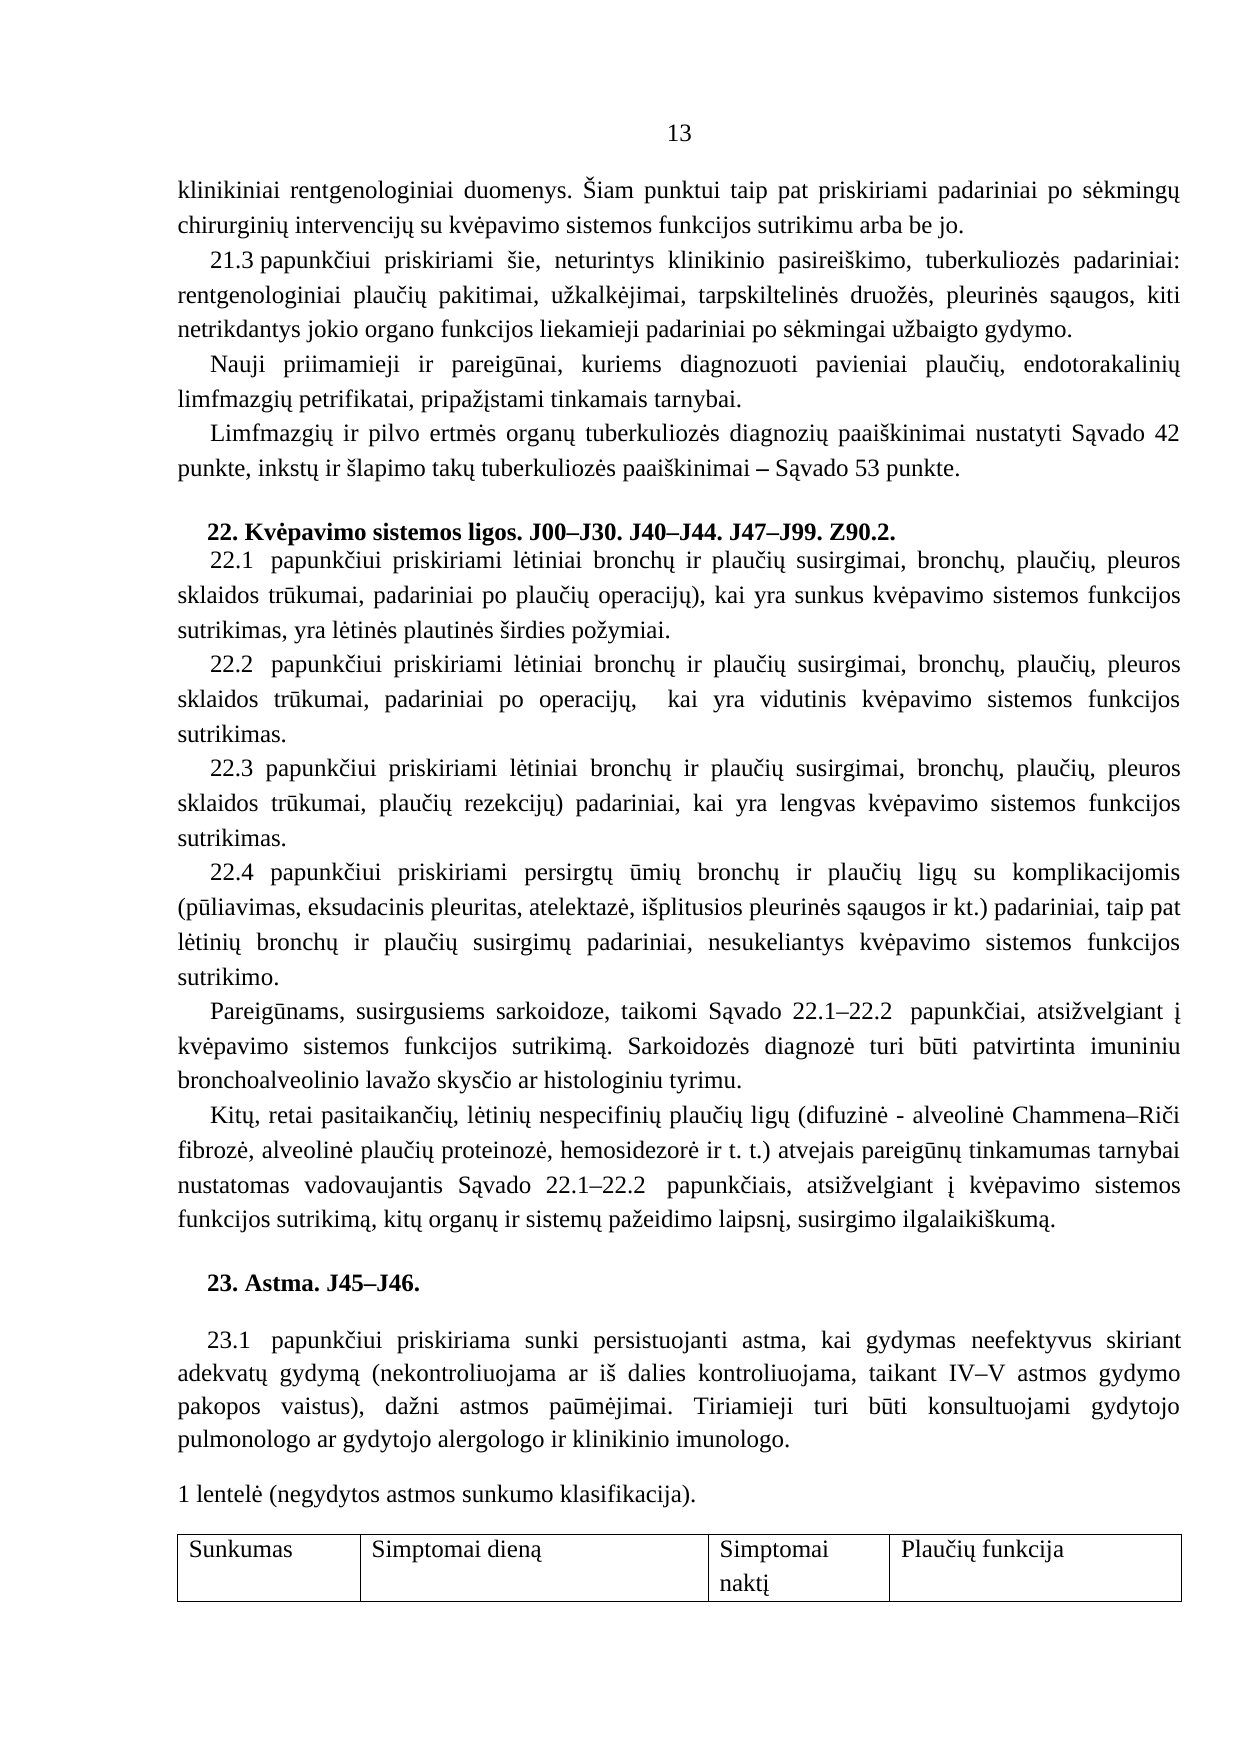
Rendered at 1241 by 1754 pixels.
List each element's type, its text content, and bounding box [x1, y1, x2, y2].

table_header Simptomai dieną [361, 1535, 708, 1601]
text 22.3 papunkčiui priskiriami lėtiniai bronchų ir plaučių susirgimai, bronchų, plaučių, pleuros sklaidos trūkumai, plaučių rezekcijų) padariniai, kai yra lengvas kvėpavimo sistemos funkcijos sutrikimas. [177, 753, 1181, 852]
text 23. Astma. J45–J46. [177, 1268, 1181, 1297]
table_header Plaučių funkcija [890, 1535, 1181, 1601]
text 23.1 papunkčiui priskiriama sunki persistuojanti astma, kai gydymas neefektyvus skiriant adekvatų gydymą (nekontroliuojama ar iš dalies kontroliuojama, taikant IV–V astmos gydymo pakopos vaistus), dažni astmos paūmėjimai. Tiriamieji turi būti konsultuojami gydytojo pulmonologo ar gydytojo alergologo ir klinikinio imunologo. [177, 1325, 1181, 1453]
text 21.3 papunkčiui priskiriami šie, neturintys klinikinio pasireiškimo, tuberkuliozės padariniai: rentgenologiniai plaučių pakitimai, užkalkėjimai, tarpskiltelinės druožės, pleurinės sąaugos, kiti netrikdantys jokio organo funkcijos liekamieji padariniai po sėkmingai užbaigto gydymo. [177, 245, 1181, 343]
text 22.1 papunkčiui priskiriami lėtiniai bronchų ir plaučių susirgimai, bronchų, plaučių, pleuros sklaidos trūkumai, padariniai po plaučių operacijų), kai yra sunkus kvėpavimo sistemos funkcijos sutrikimas, yra lėtinės plautinės širdies požymiai. [177, 545, 1181, 643]
text 22.2 papunkčiui priskiriami lėtiniai bronchų ir plaučių susirgimai, bronchų, plaučių, pleuros sklaidos trūkumai, padariniai po operacijų, kai yra vidutinis kvėpavimo sistemos funkcijos sutrikimas. [177, 649, 1181, 747]
table_header Simptomai naktį [709, 1535, 889, 1601]
text 1 lentelė (negydytos astmos sunkumo klasifikacija). [177, 1479, 1181, 1508]
text klinikiniai rentgenologiniai duomenys. Šiam punktui taip pat priskiriami padariniai po sėkmingų chirurginių intervencijų su kvėpavimo sistemos funkcijos sutrikimu arba be jo. [177, 176, 1181, 239]
text 22. Kvėpavimo sistemos ligos. J00–J30. J40–J44. J47–J99. Z90.2. [177, 517, 1181, 545]
table_header Sunkumas [178, 1535, 360, 1601]
text Limfmazgių ir pilvo ertmės organų tuberkuliozės diagnozių paaiškinimai nustatyti Sąvado 42 punkte, inkstų ir šlapimo takų tuberkuliozės paaiškinimai – Sąvado 53 punkte. [177, 418, 1181, 482]
text Nauji priimamieji ir pareigūnai, kuriems diagnozuoti pavieniai plaučių, endotorakalinių limfmazgių petrifikatai, pripažįstami tinkamais tarnybai. [177, 349, 1181, 412]
text Pareigūnams, susirgusiems sarkoidoze, taikomi Sąvado 22.1–22.2 papunkčiai, atsižvelgiant į kvėpavimo sistemos funkcijos sutrikimą. Sarkoidozės diagnozė turi būti patvirtinta imuniniu bronchoalveolinio lavažo skysčio ar histologiniu tyrimu. [177, 996, 1181, 1094]
text Kitų, retai pasitaikančių, lėtinių nespecifinių plaučių ligų (difuzinė - alveolinė Chammena–Riči fibrozė, alveolinė plaučių proteinozė, hemosidezorė ir t. t.) atvejais pareigūnų tinkamumas tarnybai nustatomas vadovaujantis Sąvado 22.1–22.2 papunkčiais, atsižvelgiant į kvėpavimo sistemos funkcijos sutrikimą, kitų organų ir sistemų pažeidimo laipsnį, susirgimo ilgalaikiškumą. [177, 1100, 1181, 1233]
text 22.4 papunkčiui priskiriami persirgtų ūmių bronchų ir plaučių ligų su komplikacijomis (pūliavimas, eksudacinis pleuritas, atelektazė, išplitusios pleurinės sąaugos ir kt.) padariniai, taip pat lėtinių bronchų ir plaučių susirgimų padariniai, nesukeliantys kvėpavimo sistemos funkcijos sutrikimo. [177, 857, 1181, 990]
